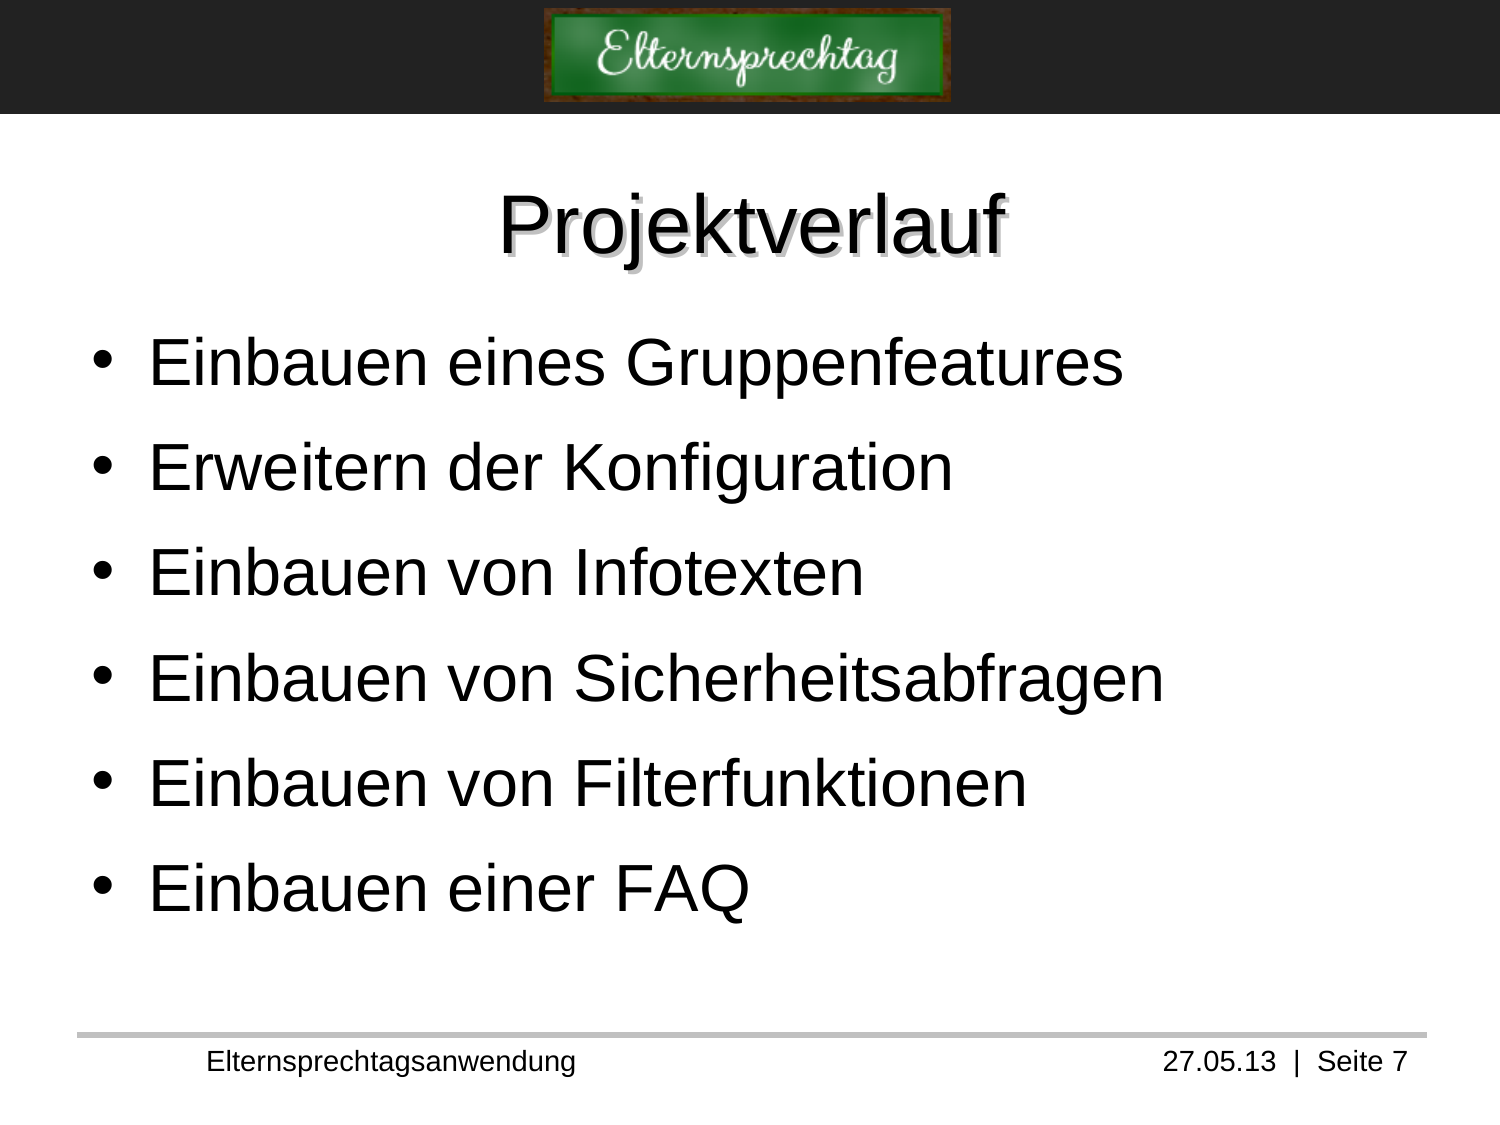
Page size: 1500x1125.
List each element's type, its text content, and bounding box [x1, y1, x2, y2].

picture [0, 0, 1500, 114]
list Einbauen eines Gruppenfeatures Erweitern der Konfiguration Einbauen von Infotexten Einbauen von Sicherheitsabfragen Einbauen von Filterfunktionen Einbauen einer FAQ [76, 302, 1427, 1000]
title Projektverlauf [76, 160, 1427, 279]
